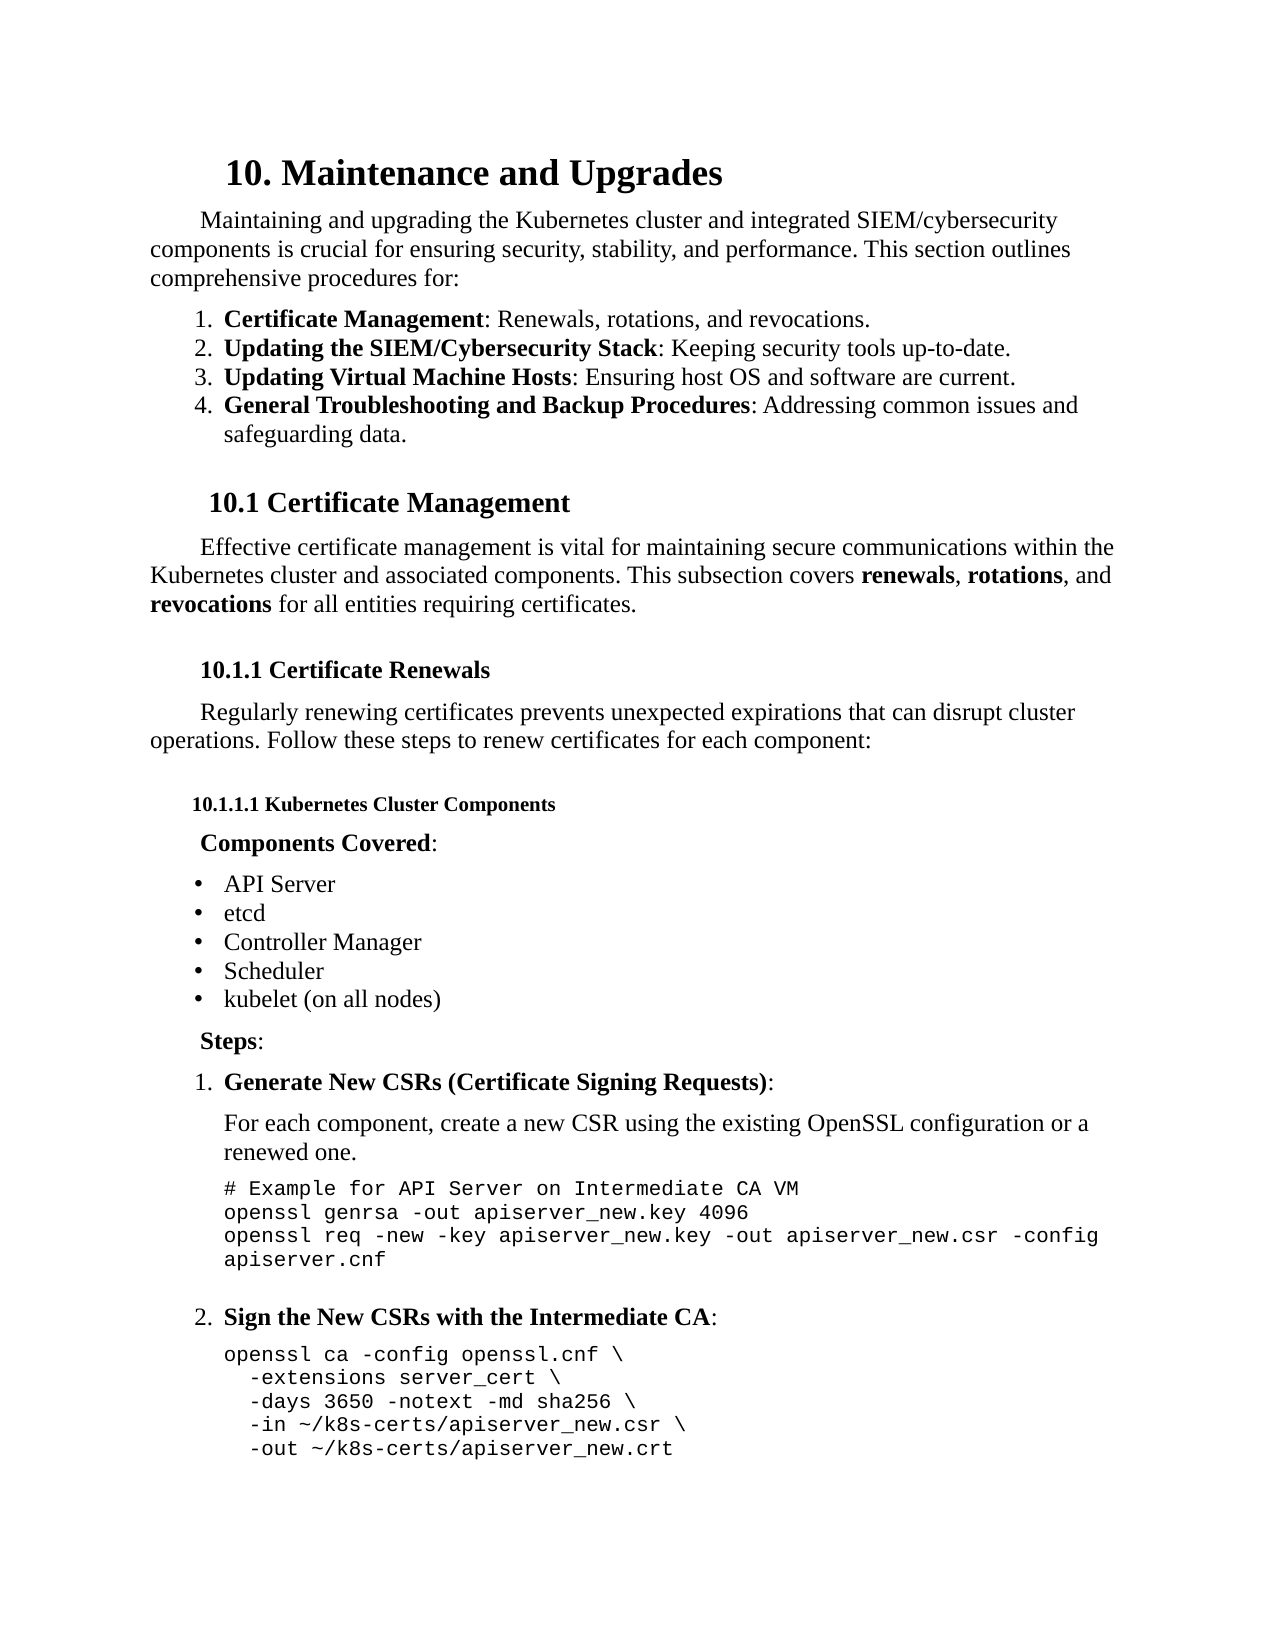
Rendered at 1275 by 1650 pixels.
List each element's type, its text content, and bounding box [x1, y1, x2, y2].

list Generate New CSRs (Certificate Signing Requests): [194, 1067, 1125, 1096]
list API Server [194, 869, 1125, 898]
list -in ~/k8s-certs/apiserver_new.csr \ [194, 1414, 1125, 1438]
list Certificate Management: Renewals, rotations, and revocations. [194, 304, 1125, 333]
list -extensions server_cert \ [194, 1367, 1125, 1391]
list Updating Virtual Machine Hosts: Ensuring host OS and software are current. [194, 362, 1125, 391]
subtitle 10.1.1.1 Kubernetes Cluster Components [150, 792, 1125, 816]
subtitle 10.1.1 Certificate Renewals [150, 655, 1125, 684]
text Effective certificate management is vital for maintaining secure communications within the Kubernetes cluster and associated components. This subsection covers renewals, rotations, and revocations for all entities requiring certificates. [150, 532, 1125, 618]
list -out ~/k8s-certs/apiserver_new.crt [194, 1438, 1125, 1462]
list Sign the New CSRs with the Intermediate CA: [194, 1302, 1125, 1331]
text Steps: [150, 1026, 1125, 1054]
list General Troubleshooting and Backup Procedures: Addressing common issues and safeguarding data. [194, 391, 1125, 448]
list Scheduler [194, 956, 1125, 984]
list -days 3650 -notext -md sha256 \ [194, 1391, 1125, 1414]
text Regularly renewing certificates prevents unexpected expirations that can disrupt cluster operations. Follow these steps to renew certificates for each component: [150, 697, 1125, 754]
list # Example for API Server on Intermediate CA VM [194, 1178, 1125, 1202]
list openssl genrsa -out apiserver_new.key 4096 [194, 1202, 1125, 1226]
list kubelet (on all nodes) [194, 984, 1125, 1013]
list Controller Manager [194, 927, 1125, 956]
text Components Covered: [150, 828, 1125, 857]
text Maintaining and upgrading the Kubernetes cluster and integrated SIEM/cybersecurity components is crucial for ensuring security, stability, and performance. This section outlines comprehensive procedures for: [150, 206, 1125, 292]
list For each component, create a new CSR using the existing OpenSSL configuration or a renewed one. [194, 1108, 1125, 1166]
list etcd [194, 898, 1125, 927]
subtitle 10. Maintenance and Upgrades [150, 150, 1125, 193]
list openssl ca -config openssl.cnf \ [194, 1343, 1125, 1367]
subtitle 10.1 Certificate Management [150, 486, 1125, 519]
list Updating the SIEM/Cybersecurity Stack: Keeping security tools up-to-date. [194, 333, 1125, 362]
list openssl req -new -key apiserver_new.key -out apiserver_new.csr -config apiserver.cnf [194, 1226, 1125, 1273]
